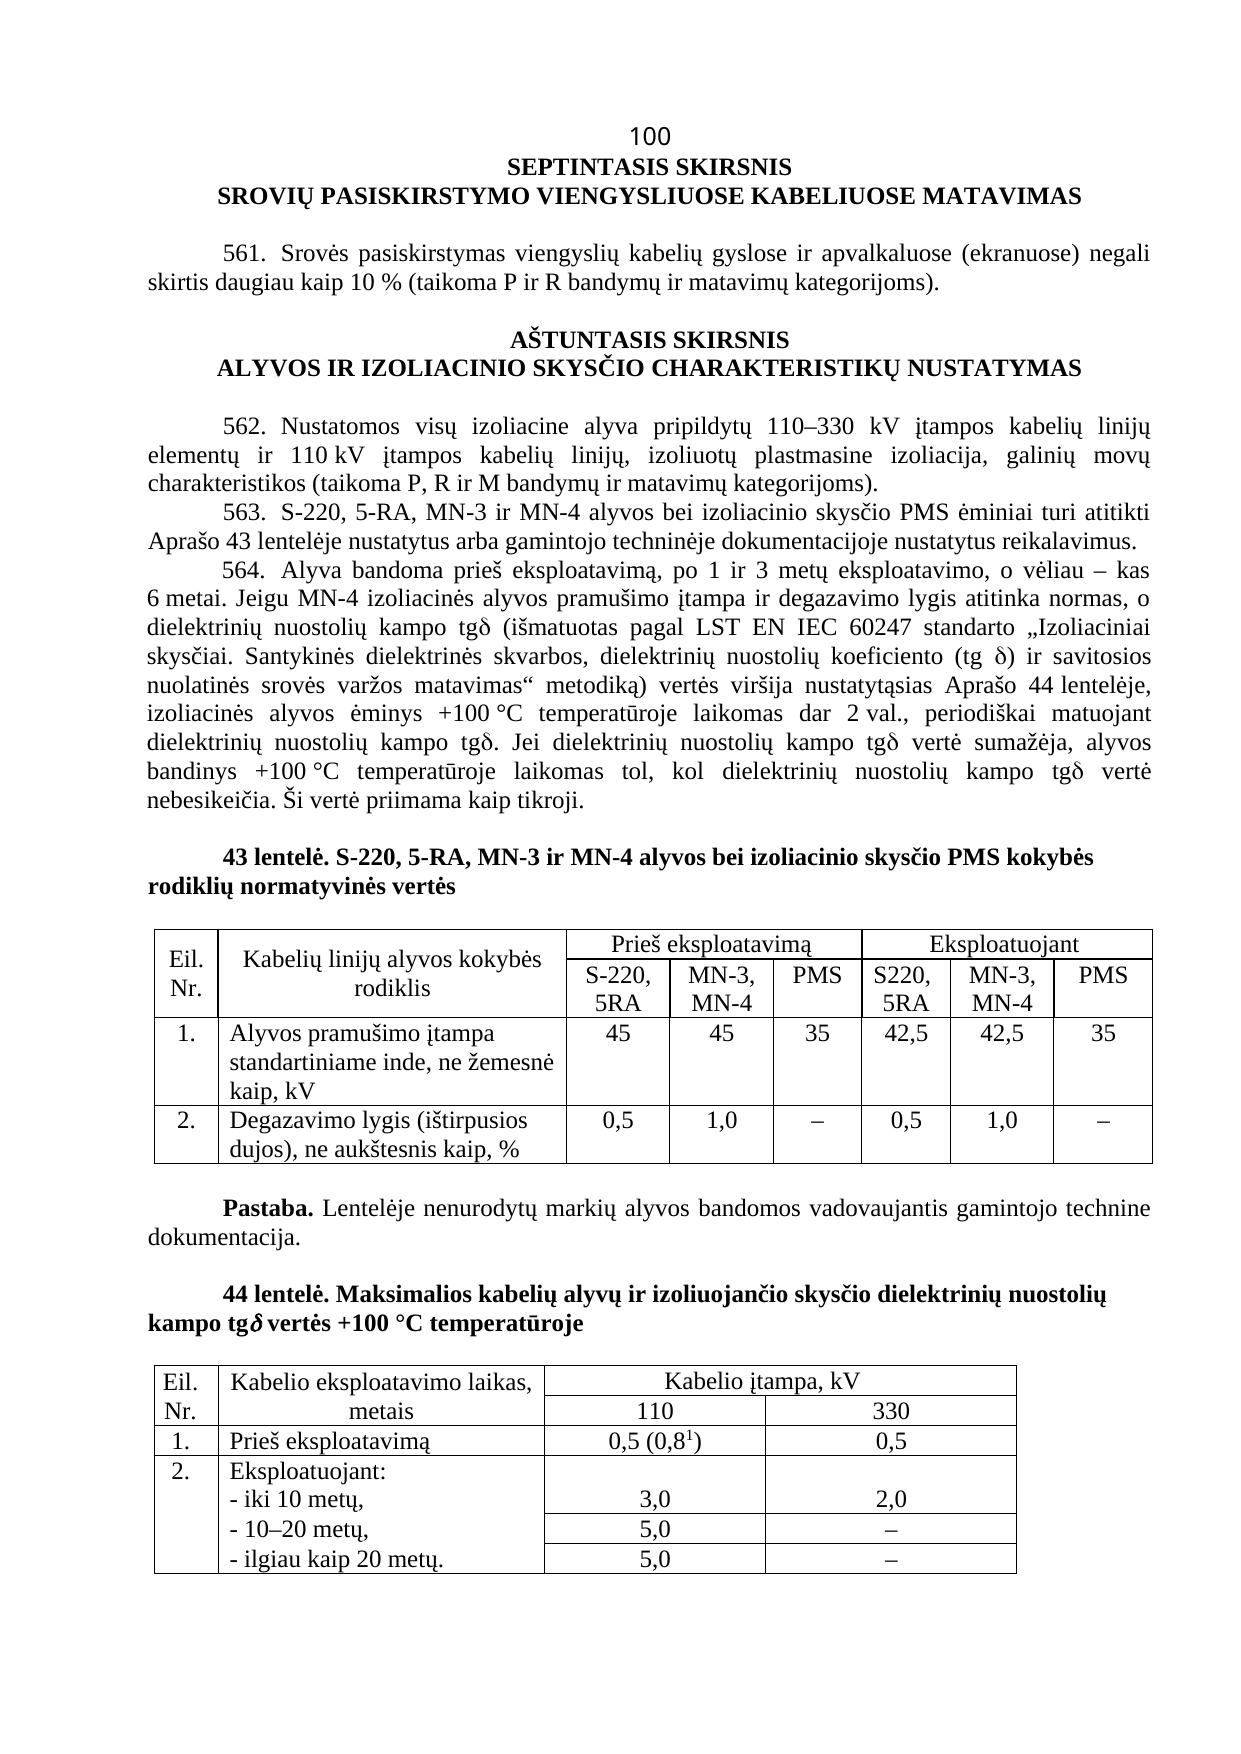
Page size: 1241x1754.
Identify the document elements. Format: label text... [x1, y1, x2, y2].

table_cell 0,5 [567, 1106, 669, 1163]
table_header Prieš eksploatavimą [567, 930, 861, 958]
table_cell – [774, 1106, 861, 1163]
table_cell PMS [774, 960, 861, 1017]
table_cell – [766, 1544, 1016, 1573]
table_cell 42,5 [862, 1018, 950, 1104]
table_cell 0,5 (0,81) [545, 1426, 765, 1455]
table_cell 5,0 [545, 1514, 765, 1543]
table_cell Prieš eksploatavimą [219, 1426, 544, 1455]
table_cell 1,0 [670, 1106, 773, 1163]
table_cell 110 [545, 1396, 765, 1425]
table_header Kabelio eksploatavimo laikas, metais [219, 1366, 544, 1425]
table_cell 1,0 [951, 1106, 1053, 1163]
table_cell S220, 5RA [863, 960, 950, 1017]
table_cell 0,5 [766, 1426, 1016, 1455]
table_cell 35 [774, 1018, 861, 1104]
table_cell - iki 10 metų, [219, 1485, 544, 1513]
table_cell 5,0 [545, 1544, 765, 1573]
table_cell 1. [155, 1018, 218, 1104]
text 561. Srovės pasiskirstymas viengyslių kabelių gyslose ir apvalkaluose (ekranuose) negali skirtis daugiau kaip 10 % (taikoma P ir R bandymų ir matavimų kategorijoms). [148, 238, 1152, 296]
table_cell 45 [670, 1018, 773, 1104]
text 43 lentelė. S-220, 5-RA, MN-3 ir MN-4 alyvos bei izoliacinio skysčio PMS kokybės rodiklių normatyvinės vertės [148, 842, 1152, 900]
table_cell [155, 1543, 218, 1573]
table_header Eil. Nr. [155, 1366, 218, 1425]
table_cell 1. [155, 1426, 218, 1455]
table_header Kabelio įtampa, kV [545, 1366, 980, 1395]
table_cell 42,5 [951, 1018, 1053, 1104]
table_cell 0,5 [862, 1106, 950, 1163]
table_cell 2. [155, 1456, 218, 1484]
table_cell - ilgiau kaip 20 metų. [219, 1543, 544, 1573]
text SEPTINTASIS SKIRSNIS [148, 152, 1152, 181]
table_cell Eksploatuojant: [219, 1456, 544, 1484]
table_header Eil. Nr. [155, 930, 217, 1017]
table_header Eksploatuojant [863, 930, 1152, 958]
table_cell [155, 1485, 218, 1513]
table_cell [155, 1513, 218, 1543]
table_cell – [1054, 1106, 1152, 1163]
text 44 lentelė. Maksimalios kabelių alyvų ir izoliuojančio skysčio dielektrinių nuostolių kampo tg vertės +100 °C temperatūroje [148, 1279, 1152, 1337]
table_cell 45 [567, 1018, 669, 1104]
table_cell 35 [1054, 1018, 1152, 1104]
table_cell Alyvos pramušimo įtampa standartiniame inde, ne žemesnė kaip, kV [219, 1018, 566, 1104]
table_header [980, 1366, 1016, 1395]
table_cell [766, 1456, 1016, 1484]
table_cell MN-3, MN-4 [951, 960, 1053, 1017]
text Pastaba. Lentelėje nenurodytų markių alyvos bandomos vadovaujantis gamintojo technine dokumentacija. [148, 1193, 1152, 1250]
table_cell 2. [155, 1106, 218, 1163]
table_cell MN-3, MN-4 [671, 960, 773, 1017]
table_cell PMS [1055, 960, 1152, 1017]
table_cell 3,0 [545, 1485, 765, 1513]
text 564. Alyva bandoma prieš eksploatavimą, po 1 ir 3 metų eksploatavimo, o vėliau – kas 6 metai. Jeigu MN-4 izoliacinės alyvos pramušimo įtampa ir degazavimo lygis atitinka normas, o dielektrinių nuostolių kampo tg (išmatuotas pagal LST EN IEC 60247 standarto „Izoliaciniai skysčiai. Santykinės dielektrinės skvarbos, dielektrinių nuostolių koeficiento (tg ) ir savitosios nuolatinės srovės varžos matavimas“ metodiką) vertės viršija nustatytąsias Aprašo 44 lentelėje, izoliacinės alyvos ėminys +100 °C temperatūroje laikomas dar 2 val., periodiškai matuojant dielektrinių nuostolių kampo tg. Jei dielektrinių nuostolių kampo tg vertė sumažėja, alyvos bandinys +100 °C temperatūroje laikomas tol, kol dielektrinių nuostolių kampo tg vertė nebesikeičia. Ši vertė priimama kaip tikroji. [147, 555, 1152, 813]
text SROVIŲ PASISKIRSTYMO VIENGYSLIUOSE KABELIUOSE MATAVIMAS [148, 181, 1152, 210]
text AŠTUNTASIS SKIRSNIS [148, 325, 1152, 353]
text 563. S-220, 5-RA, MN-3 ir MN-4 alyvos bei izoliacinio skysčio PMS ėminiai turi atitikti Aprašo 43 lentelėje nustatytus arba gamintojo techninėje dokumentacijoje nustatytus reikalavimus. [148, 497, 1152, 555]
table_cell - 10–20 metų, [219, 1513, 544, 1543]
table_cell Degazavimo lygis (ištirpusios dujos), ne aukštesnis kaip, % [219, 1106, 566, 1163]
text 562. Nustatomos visų izoliacine alyva pripildytų 110–330 kV įtampos kabelių linijų elementų ir 110 kV įtampos kabelių linijų, izoliuotų plastmasine izoliacija, galinių movų charakteristikos (taikoma P, R ir M bandymų ir matavimų kategorijoms). [148, 411, 1152, 497]
table_cell – [766, 1514, 1016, 1543]
table_cell S-220, 5RA [567, 960, 669, 1017]
table_cell [545, 1456, 765, 1484]
table_cell 330 [766, 1396, 1016, 1425]
text ALYVOS IR IZOLIACINIO SKYSČIO CHARAKTERISTIKŲ NUSTATYMAS [148, 353, 1152, 382]
table_header Kabelių linijų alyvos kokybės rodiklis [219, 930, 566, 1017]
table_cell 2,0 [766, 1485, 1016, 1513]
